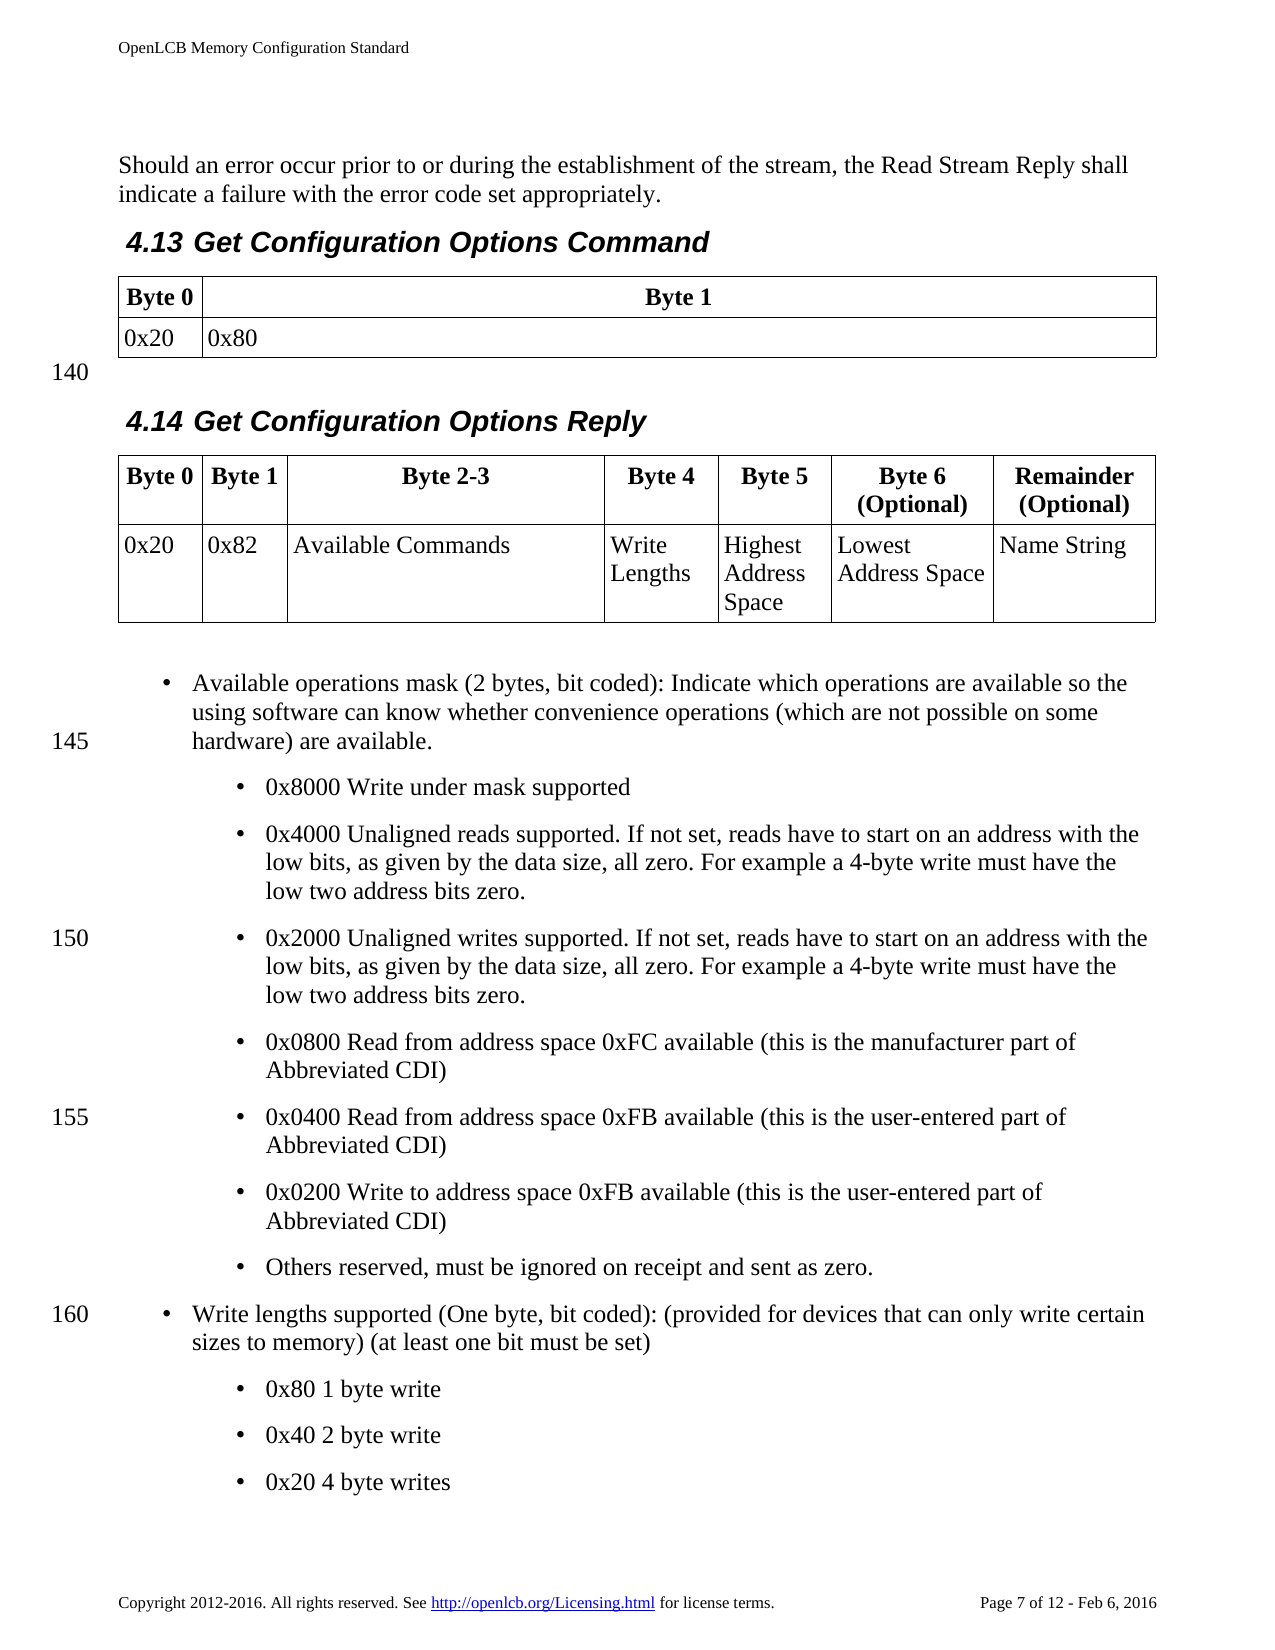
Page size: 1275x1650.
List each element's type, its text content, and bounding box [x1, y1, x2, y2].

subtitle Get Configuration Options Reply [118, 404, 1157, 437]
list 0x8000 Write under mask supported [236, 772, 1157, 801]
table_cell 0x20 [119, 318, 202, 357]
table_header Remainder (Optional) [994, 456, 1155, 524]
list 0x0400 Read from address space 0xFB available (this is the user-entered part of Abbreviated CDI) [236, 1102, 1157, 1159]
table_header Byte 6 (Optional) [832, 456, 993, 524]
text Should an error occur prior to or during the establishment of the stream, the Read Stream Reply shall indicate a failure with the error code set appropriately. [118, 150, 1157, 207]
table_cell 0x20 [119, 525, 202, 622]
table_header Byte 1 [203, 277, 1156, 317]
table_header Byte 4 [605, 456, 718, 524]
table_cell Name String [994, 525, 1155, 622]
list Others reserved, must be ignored on receipt and sent as zero. [236, 1252, 1157, 1281]
table_cell 0x80 [203, 318, 1156, 357]
table_header Byte 1 [203, 456, 287, 524]
list 0x4000 Unaligned reads supported. If not set, reads have to start on an address with the low bits, as given by the data size, all zero. For example a 4-byte write must have the low two address bits zero. [236, 819, 1157, 905]
list 0x80 1 byte write [236, 1374, 1157, 1403]
list Write lengths supported (One byte, bit coded): (provided for devices that can only write certain sizes to memory) (at least one bit must be set) [162, 1299, 1157, 1356]
table_header Byte 0 [119, 456, 202, 524]
list 0x20 4 byte writes [236, 1467, 1157, 1496]
list 0x40 2 byte write [236, 1420, 1157, 1449]
table_header Byte 2-3 [288, 456, 604, 524]
list 0x0200 Write to address space 0xFB available (this is the user-entered part of Abbreviated CDI) [236, 1177, 1157, 1234]
table_cell Lowest Address Space [832, 525, 993, 622]
table_cell Highest Address Space [719, 525, 831, 622]
table_header Byte 0 [119, 277, 202, 317]
table_cell Available Commands [288, 525, 604, 622]
table_cell Write Lengths [605, 525, 718, 622]
subtitle Get Configuration Options Command [118, 225, 1157, 259]
list 0x2000 Unaligned writes supported. If not set, reads have to start on an address with the low bits, as given by the data size, all zero. For example a 4-byte write must have the low two address bits zero. [236, 923, 1157, 1009]
table_cell 0x82 [203, 525, 287, 622]
table_header Byte 5 [719, 456, 831, 524]
list 0x0800 Read from address space 0xFC available (this is the manufacturer part of Abbreviated CDI) [236, 1027, 1157, 1084]
list Available operations mask (2 bytes, bit coded): Indicate which operations are available so the using software can know whether convenience operations (which are not possible on some hardware) are available. [162, 668, 1157, 754]
